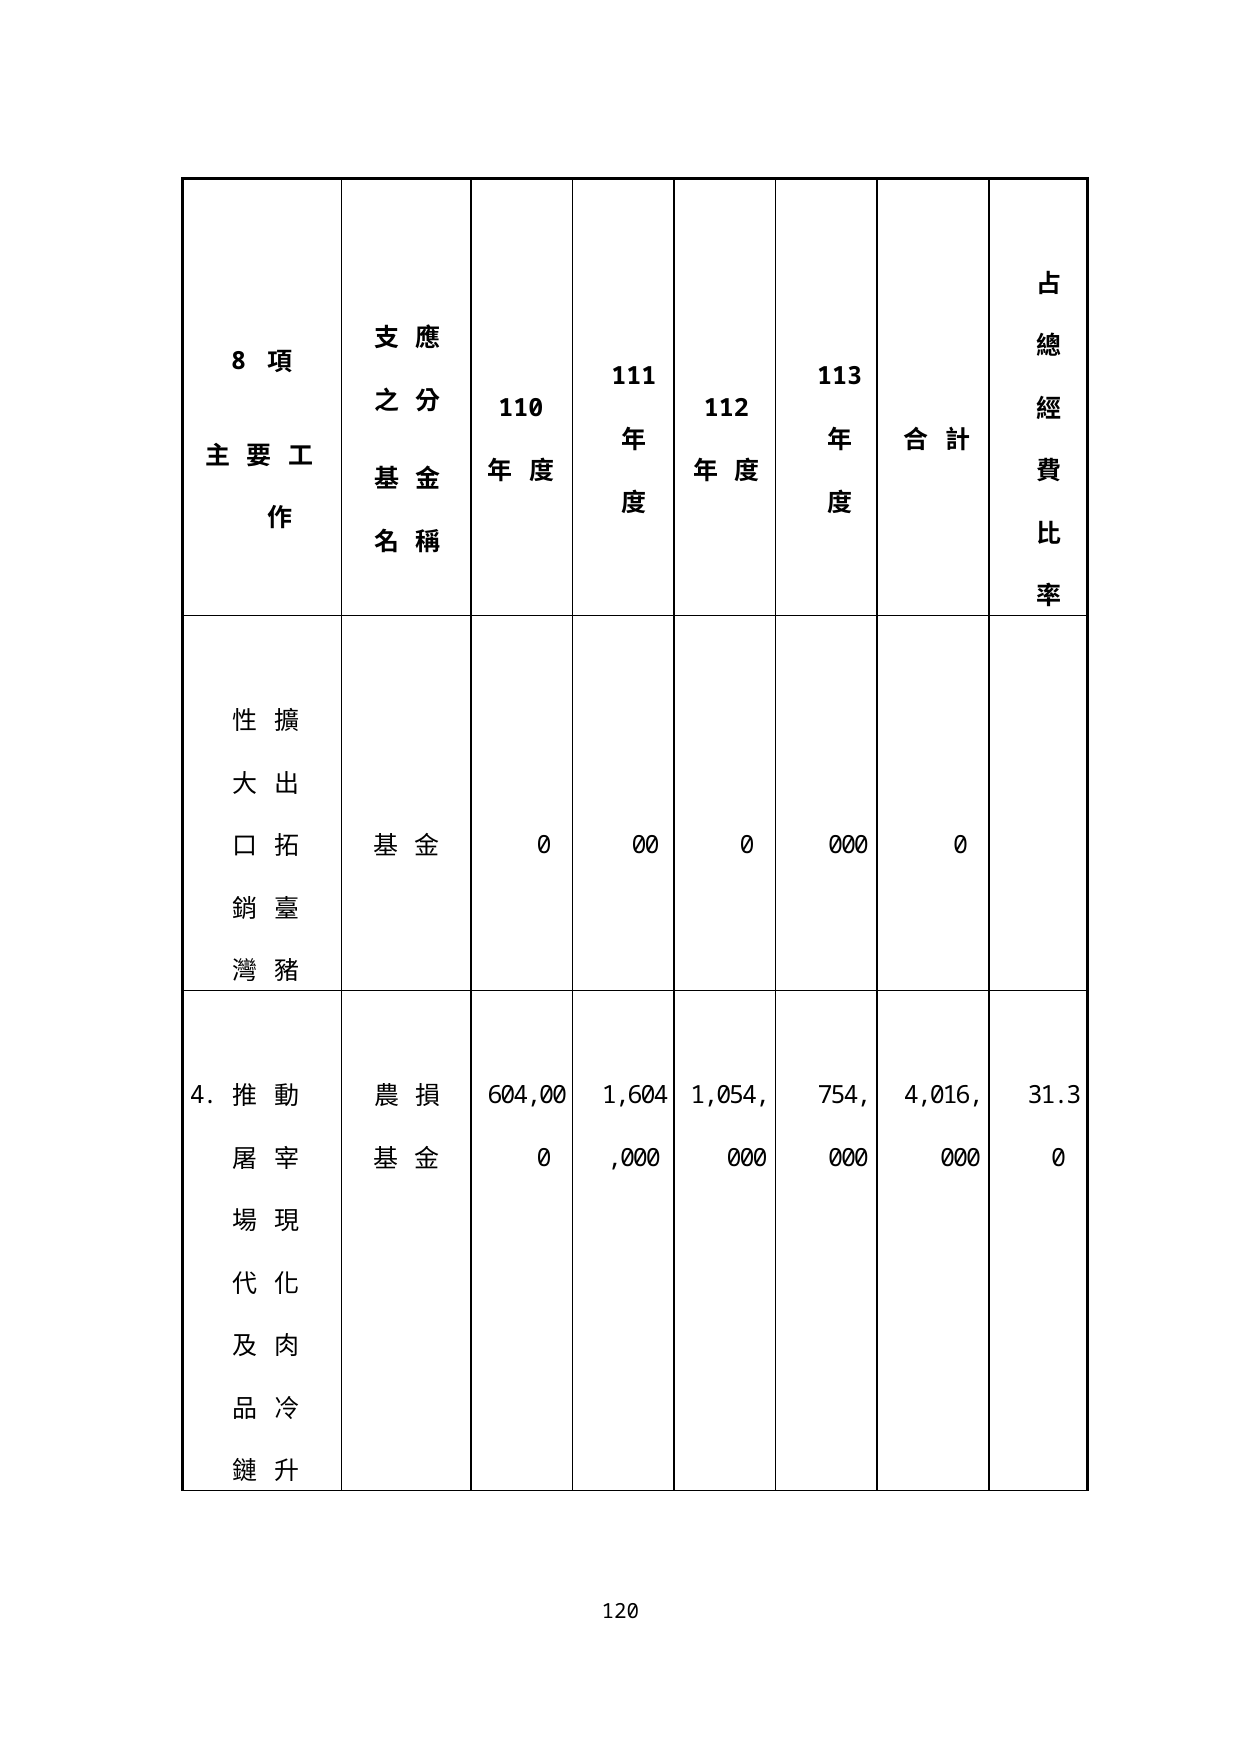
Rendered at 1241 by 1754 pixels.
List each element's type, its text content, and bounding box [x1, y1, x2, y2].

table_cell 基金 [342, 616, 470, 990]
table_cell 性擴大出口拓銷臺灣豬 [184, 616, 341, 990]
table_header 112年度 [675, 180, 775, 615]
table_header 111年度 [573, 180, 673, 615]
table_cell 00 [573, 616, 673, 990]
table_header 合計 [878, 180, 988, 615]
table_cell 4.推動屠宰場現代化及肉品冷鏈升 [184, 991, 341, 1490]
table_cell 4,016,000 [878, 991, 988, 1490]
table_header 110年度 [472, 180, 572, 615]
table_cell [990, 616, 1086, 990]
table_cell 0 [472, 616, 572, 990]
table_cell 0 [878, 616, 988, 990]
table_header 113年度 [776, 180, 876, 615]
table_header 占總經費比率 [990, 180, 1086, 615]
table_cell 0 [675, 616, 775, 990]
table_cell 604,000 [472, 991, 572, 1490]
table_header 8項 主要工作 [184, 180, 341, 615]
table_header 支應之分 基金名稱 [342, 180, 470, 615]
table_cell 1,054,000 [675, 991, 775, 1490]
table_cell 1,604,000 [573, 991, 673, 1490]
table_cell 31.30 [990, 991, 1086, 1490]
table_cell 農損基金 [342, 991, 470, 1490]
table_cell 754,000 [776, 991, 876, 1490]
table_cell 000 [776, 616, 876, 990]
